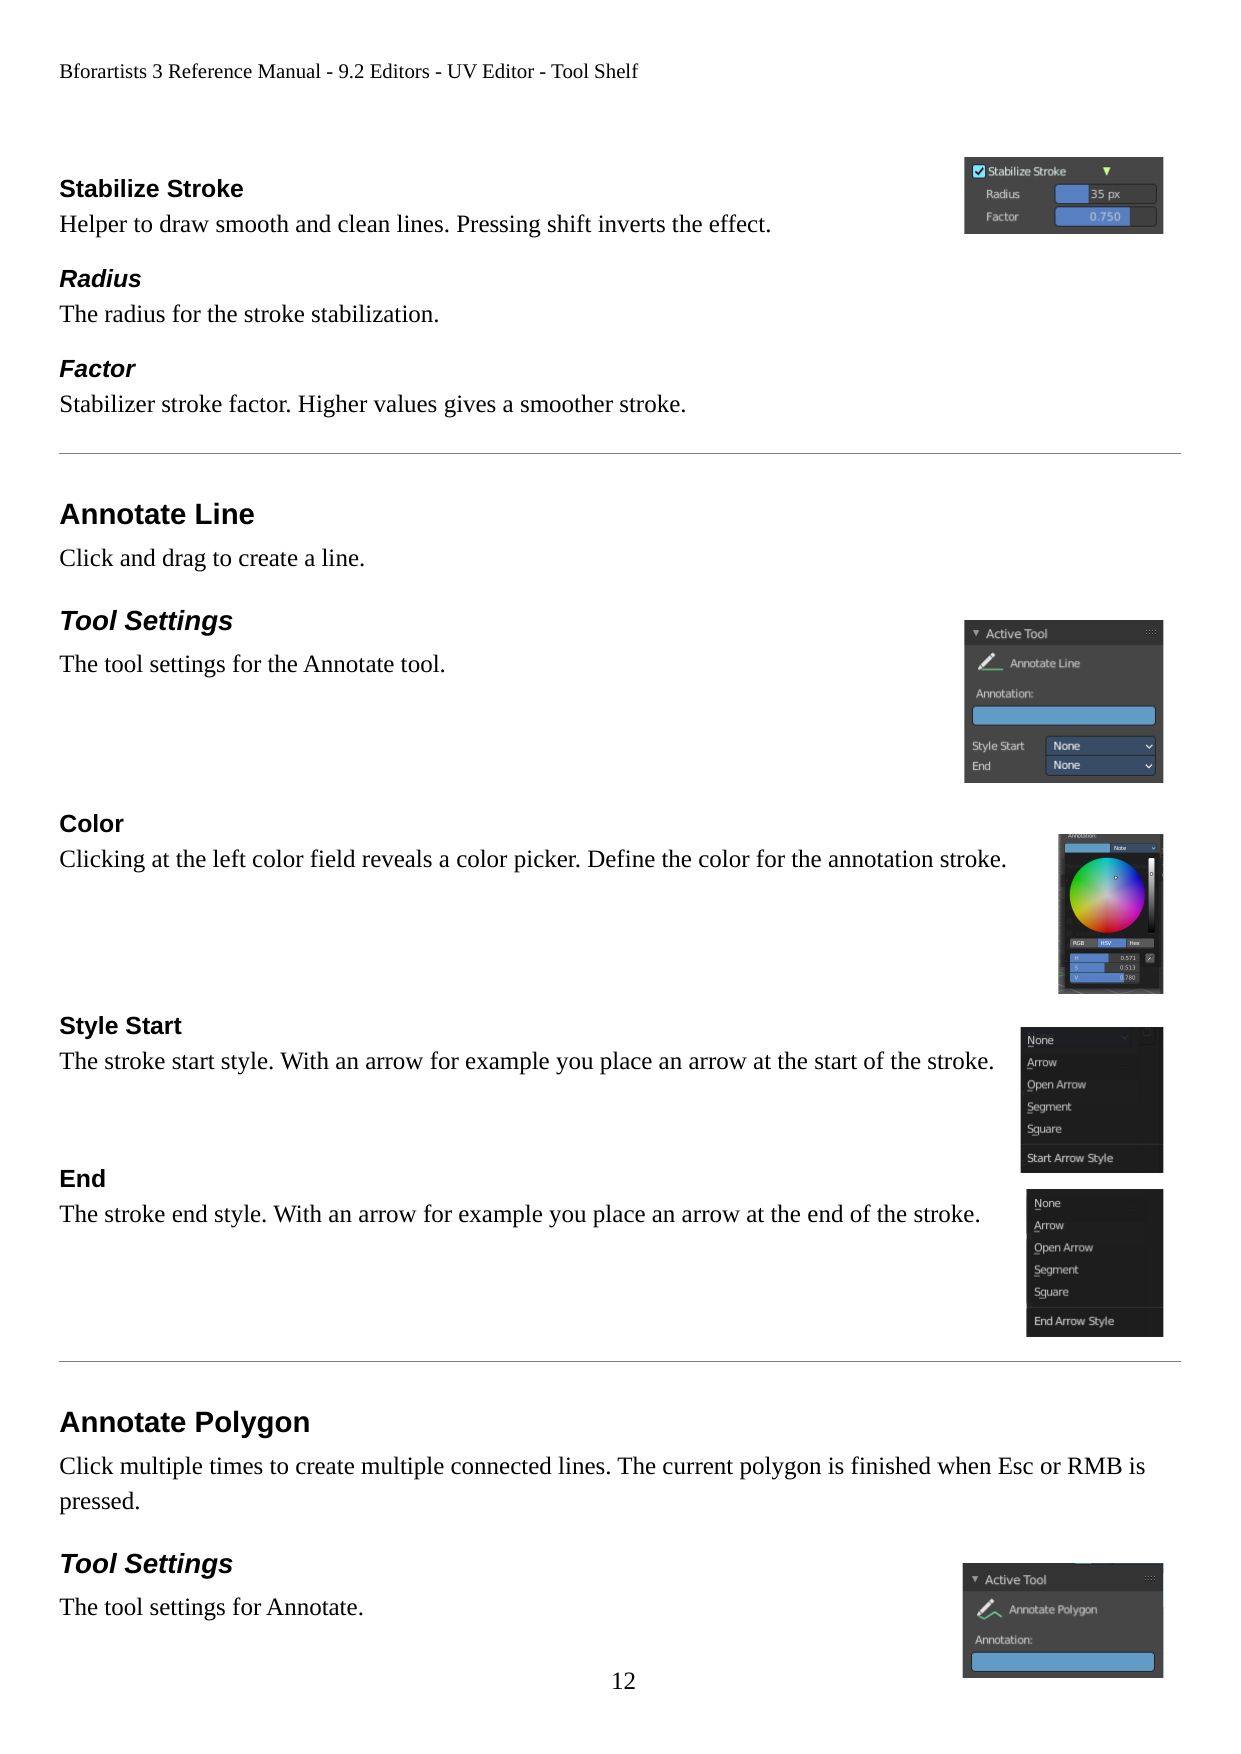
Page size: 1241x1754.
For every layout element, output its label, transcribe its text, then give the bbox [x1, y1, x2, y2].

text Stabilizer stroke factor. Higher values gives a smoother stroke. [59, 389, 1181, 418]
subtitle Annotate Line [59, 497, 1181, 531]
text Click multiple times to create multiple connected lines. The current polygon is finished when Esc or RMB is pressed. [59, 1451, 1181, 1514]
subtitle Factor [59, 354, 1181, 383]
subtitle End [59, 1164, 1181, 1193]
picture [964, 620, 1164, 783]
subtitle Stabilize Stroke [59, 174, 964, 203]
picture [962, 1563, 1164, 1678]
subtitle Annotate Polygon [59, 1405, 1181, 1439]
text The stroke start style. With an arrow for example you place an arrow at the start of the stroke. [59, 1046, 1020, 1075]
text The radius for the stroke stabilization. [59, 299, 1181, 328]
subtitle Color [59, 809, 1181, 837]
text Helper to draw smooth and clean lines. Pressing shift inverts the effect. [59, 209, 1181, 238]
text Clicking at the left color field reveals a color picker. Define the color for the annotation stroke. [59, 844, 1058, 872]
text The tool settings for Annotate. [59, 1592, 962, 1621]
picture [1020, 1027, 1164, 1173]
text The stroke end style. With an arrow for example you place an arrow at the end of the stroke. [59, 1199, 1026, 1228]
picture [964, 157, 1164, 234]
subtitle [1164, 174, 1181, 203]
text Click and drag to create a line. [59, 543, 1181, 572]
subtitle Tool Settings [59, 605, 1181, 637]
picture [1058, 834, 1164, 994]
subtitle Style Start [59, 1011, 1181, 1040]
subtitle Radius [59, 264, 1181, 293]
subtitle Tool Settings [59, 1547, 1181, 1579]
picture [1026, 1189, 1164, 1337]
text The tool settings for the Annotate tool. [59, 649, 964, 678]
